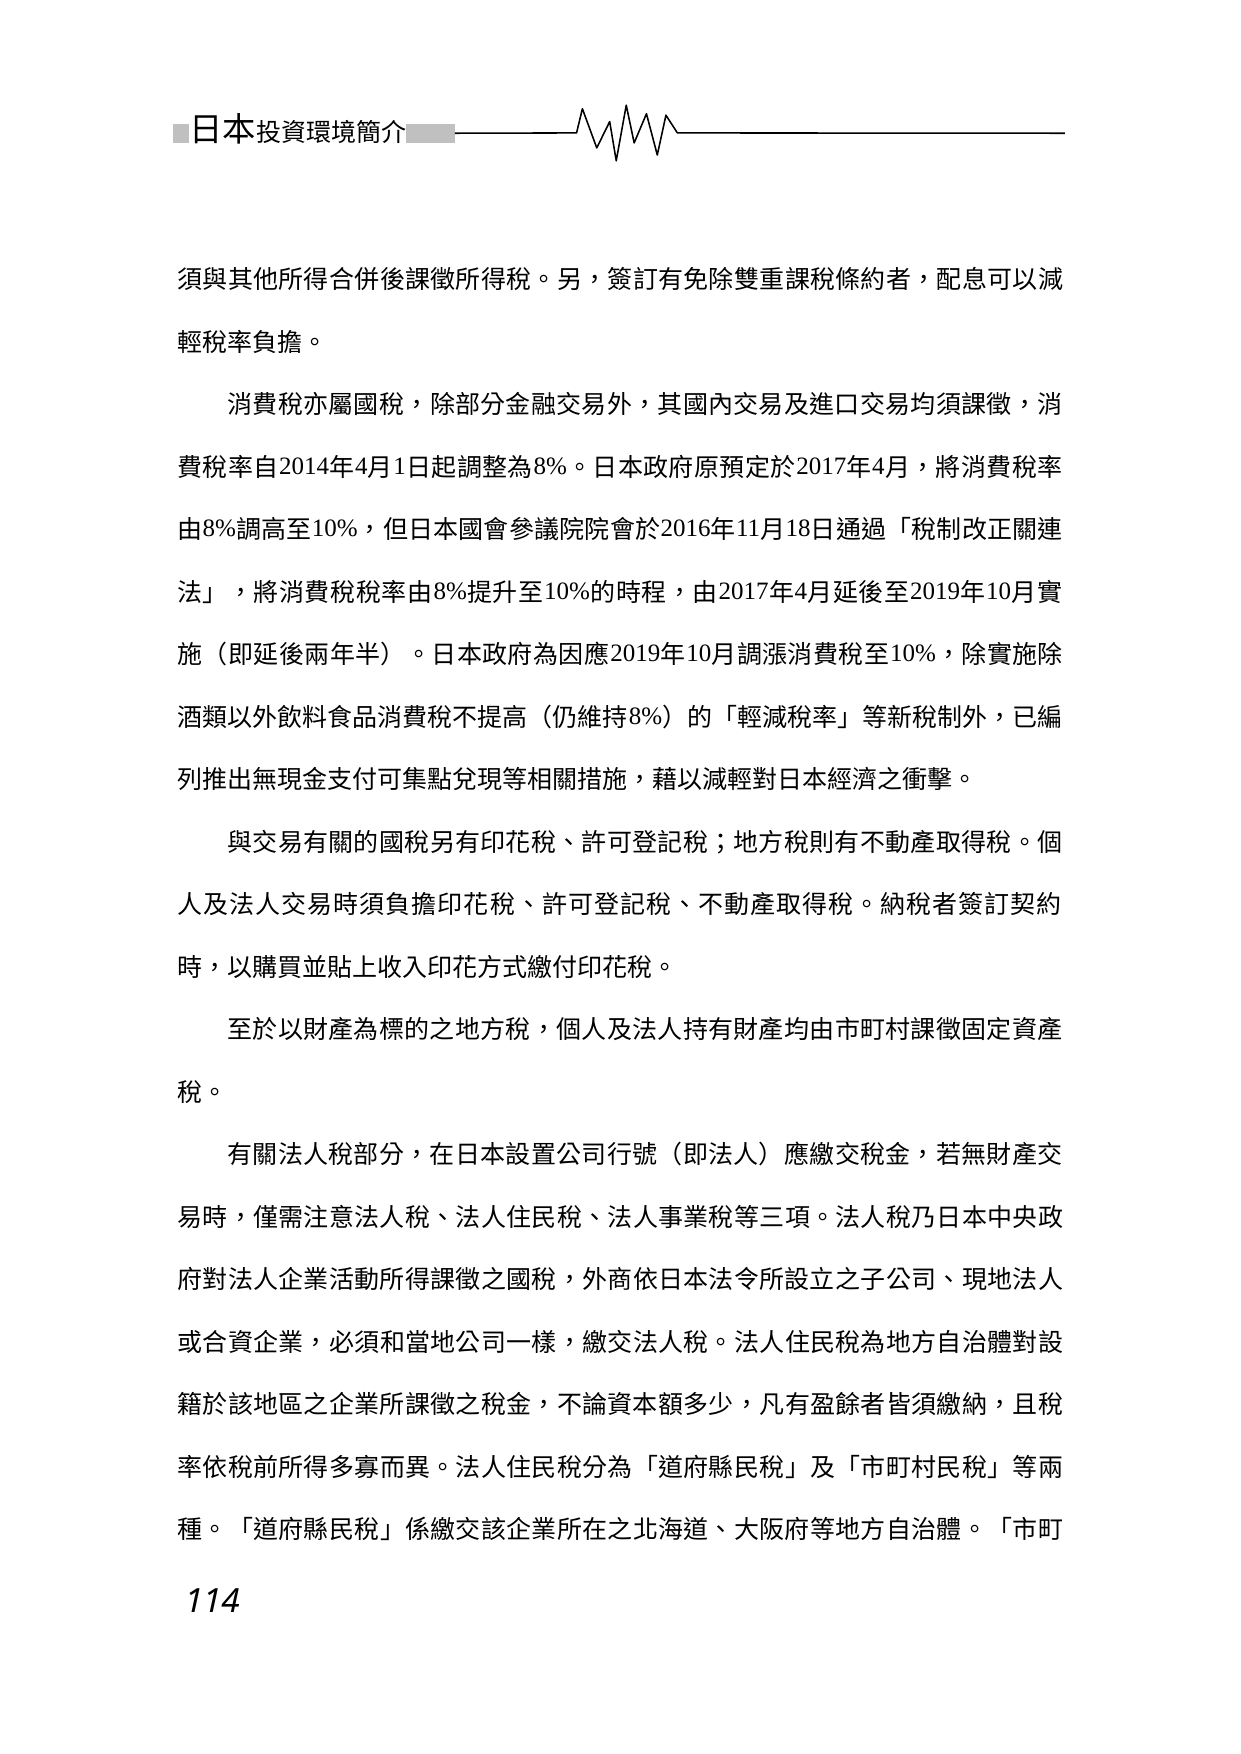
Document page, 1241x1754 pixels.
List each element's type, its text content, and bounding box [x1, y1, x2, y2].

text 消費稅亦屬國稅，除部分金融交易外，其國內交易及進口交易均須課徵，消費稅率自2014年4月1日起調整為8%。日本政府原預定於2017年4月，將消費稅率由8%調高至10%，但日本國會參議院院會於2016年11月18日通過「稅制改正關連法」，將消費稅稅率由8%提升至10%的時程，由2017年4月延後至2019年10月實施（即延後兩年半）。日本政府為因應2019年10月調漲消費稅至10%，除實施除酒類以外飲料食品消費稅不提高（仍維持8%）的「輕減稅率」等新稅制外，已編列推出無現金支付可集點兌現等相關措施，藉以減輕對日本經濟之衝擊。 [177, 361, 1063, 799]
text 有關法人稅部分，在日本設置公司行號（即法人）應繳交稅金，若無財產交易時，僅需注意法人稅、法人住民稅、法人事業稅等三項。法人稅乃日本中央政府對法人企業活動所得課徵之國稅，外商依日本法令所設立之子公司、現地法人或合資企業，必須和當地公司一樣，繳交法人稅。法人住民稅為地方自治體對設籍於該地區之企業所課徵之稅金，不論資本額多少，凡有盈餘者皆須繳納，且稅率依稅前所得多寡而異。法人住民稅分為「道府縣民稅」及「市町村民稅」等兩種。「道府縣民稅」係繳交該企業所在之北海道、大阪府等地方自治體。「市町 [177, 1111, 1063, 1549]
text 須與其他所得合併後課徵所得稅。另，簽訂有免除雙重課稅條約者，配息可以減輕稅率負擔。 [177, 236, 1063, 361]
text 與交易有關的國稅另有印花稅、許可登記稅；地方稅則有不動產取得稅。個人及法人交易時須負擔印花稅、許可登記稅、不動產取得稅。納稅者簽訂契約時，以購買並貼上收入印花方式繳付印花稅。 [177, 799, 1063, 986]
text 至於以財產為標的之地方稅，個人及法人持有財產均由市町村課徵固定資產稅。 [177, 986, 1063, 1111]
